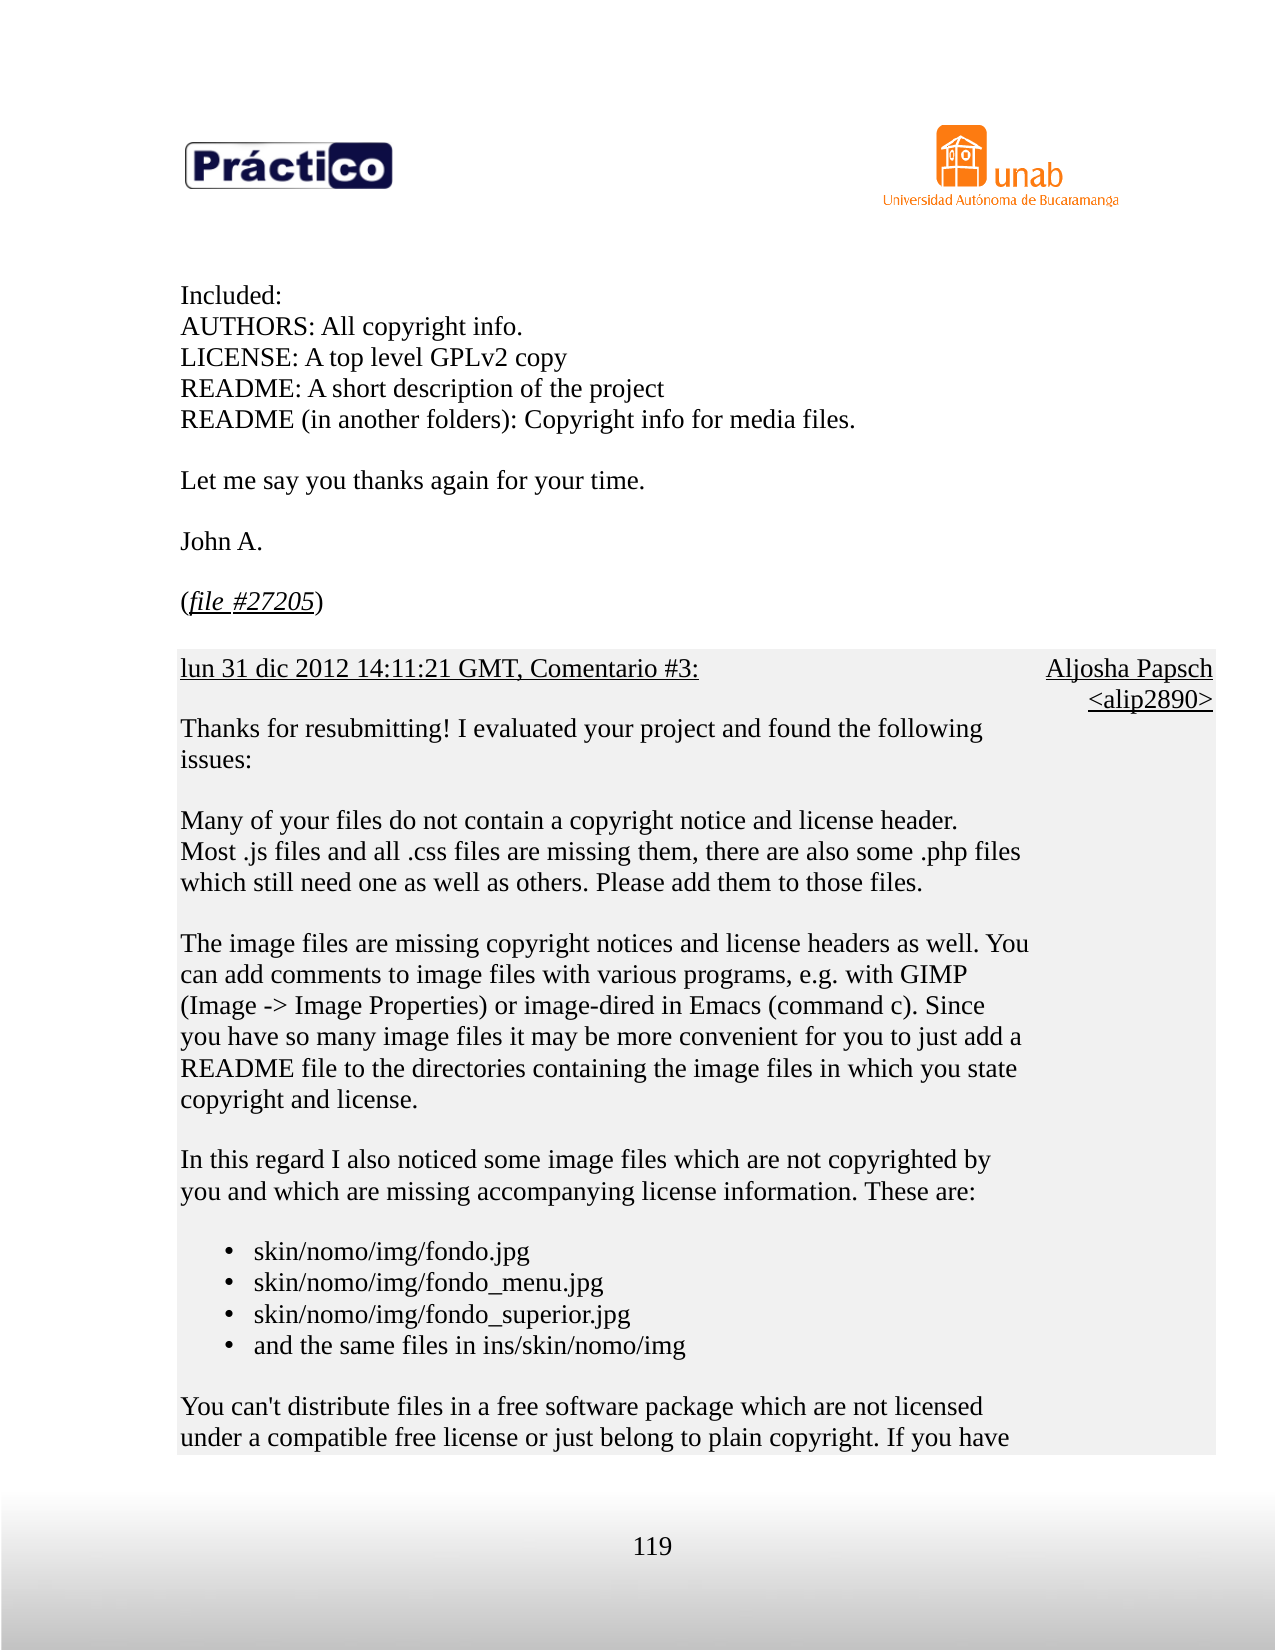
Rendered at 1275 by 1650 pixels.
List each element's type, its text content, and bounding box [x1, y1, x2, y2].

table_header [1035, 276, 1216, 649]
picture [182, 140, 395, 191]
table_cell lun 31 dic 2012 14:11:21 GMT, Comentario #3: Thanks for resubmitting! I evaluated your project and found the following issues: Many of your files do not contain a copyright notice and license header. Most .js files and all .css files are missing them, there are also some .php files which still need one as well as others. Please add them to those files. The image files are missing copyright notices and license headers as well. You can add comments to image files with various programs, e.g. with GIMP (Image -> Image Properties) or image-dired in Emacs (command c). Since you have so many image files it may be more convenient for you to just add a README file to the directories containing the image files in which you state copyright and license. In this regard I also noticed some image files which are not copyrighted by you and which are missing accompanying license information. These are: skin/nomo/img/fondo.jpg skin/nomo/img/fondo_menu.jpg skin/nomo/img/fondo_superior.jpg and the same files in ins/skin/nomo/img You can't distribute files in a free software package which are not licensed under a compatible free license or just belong to plain copyright. If you have [177, 649, 1035, 1455]
picture [883, 125, 1119, 207]
table_cell Aljosha Papsch <alip2890> [1035, 649, 1216, 1455]
table_header Included: AUTHORS: All copyright info. LICENSE: A top level GPLv2 copy README: A short description of the project README (in another folders): Copyright info for media files. Let me say you thanks again for your time. John A. (file #27205) [177, 276, 1035, 649]
picture [1, 1472, 1275, 1650]
